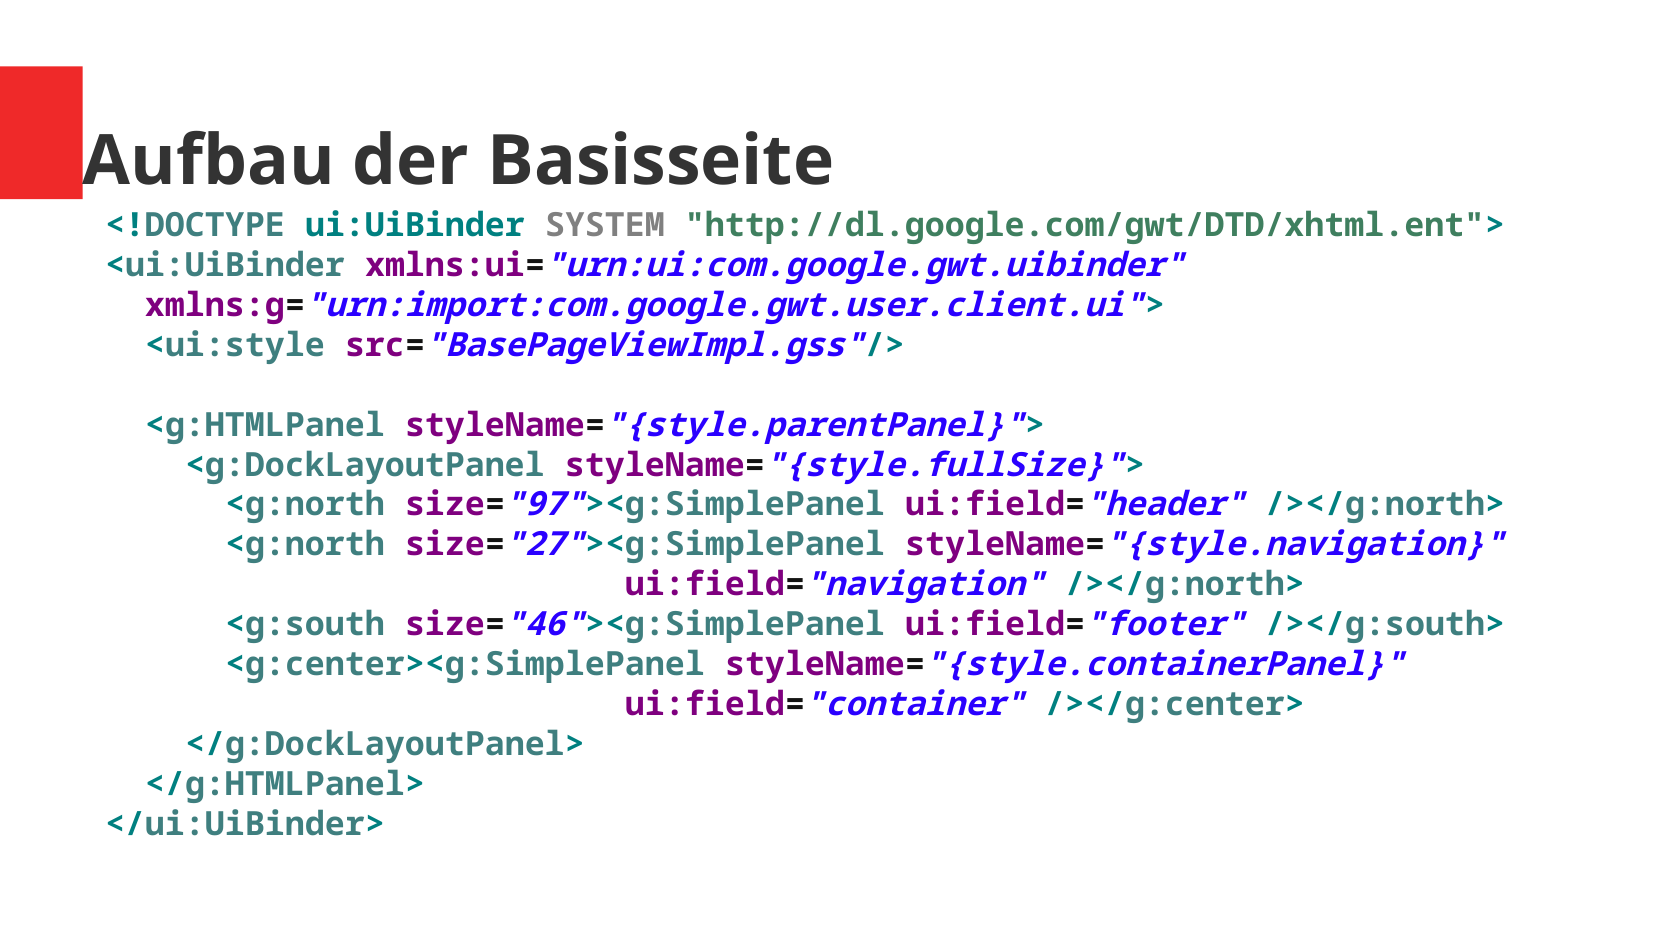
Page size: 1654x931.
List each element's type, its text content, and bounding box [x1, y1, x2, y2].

text_box <!DOCTYPE ui:UiBinder SYSTEM "http://dl.google.com/gwt/DTD/xhtml.ent"> <ui:UiBinder xmlns:ui="urn:ui:com.google.gwt.uibinder" xmlns:g="urn:import:com.google.gwt.user.client.ui"> <ui:style src="BasePageViewImpl.gss"/> <g:HTMLPanel styleName="{style.parentPanel}"> <g:DockLayoutPanel styleName="{style.fullSize}"> <g:north size="97"><g:SimplePanel ui:field="header" /></g:north> <g:north size="27"><g:SimplePanel styleName="{style.navigation}" ui:field="navigation" /></g:north> <g:south size="46"><g:SimplePanel ui:field="footer" /></g:south> <g:center><g:SimplePanel styleName="{style.containerPanel}" ui:field="container" /></g:center> </g:DockLayoutPanel> </g:HTMLPanel> </ui:UiBinder> [90, 195, 1560, 850]
title Aufbau der Basisseite [82, 33, 1571, 196]
